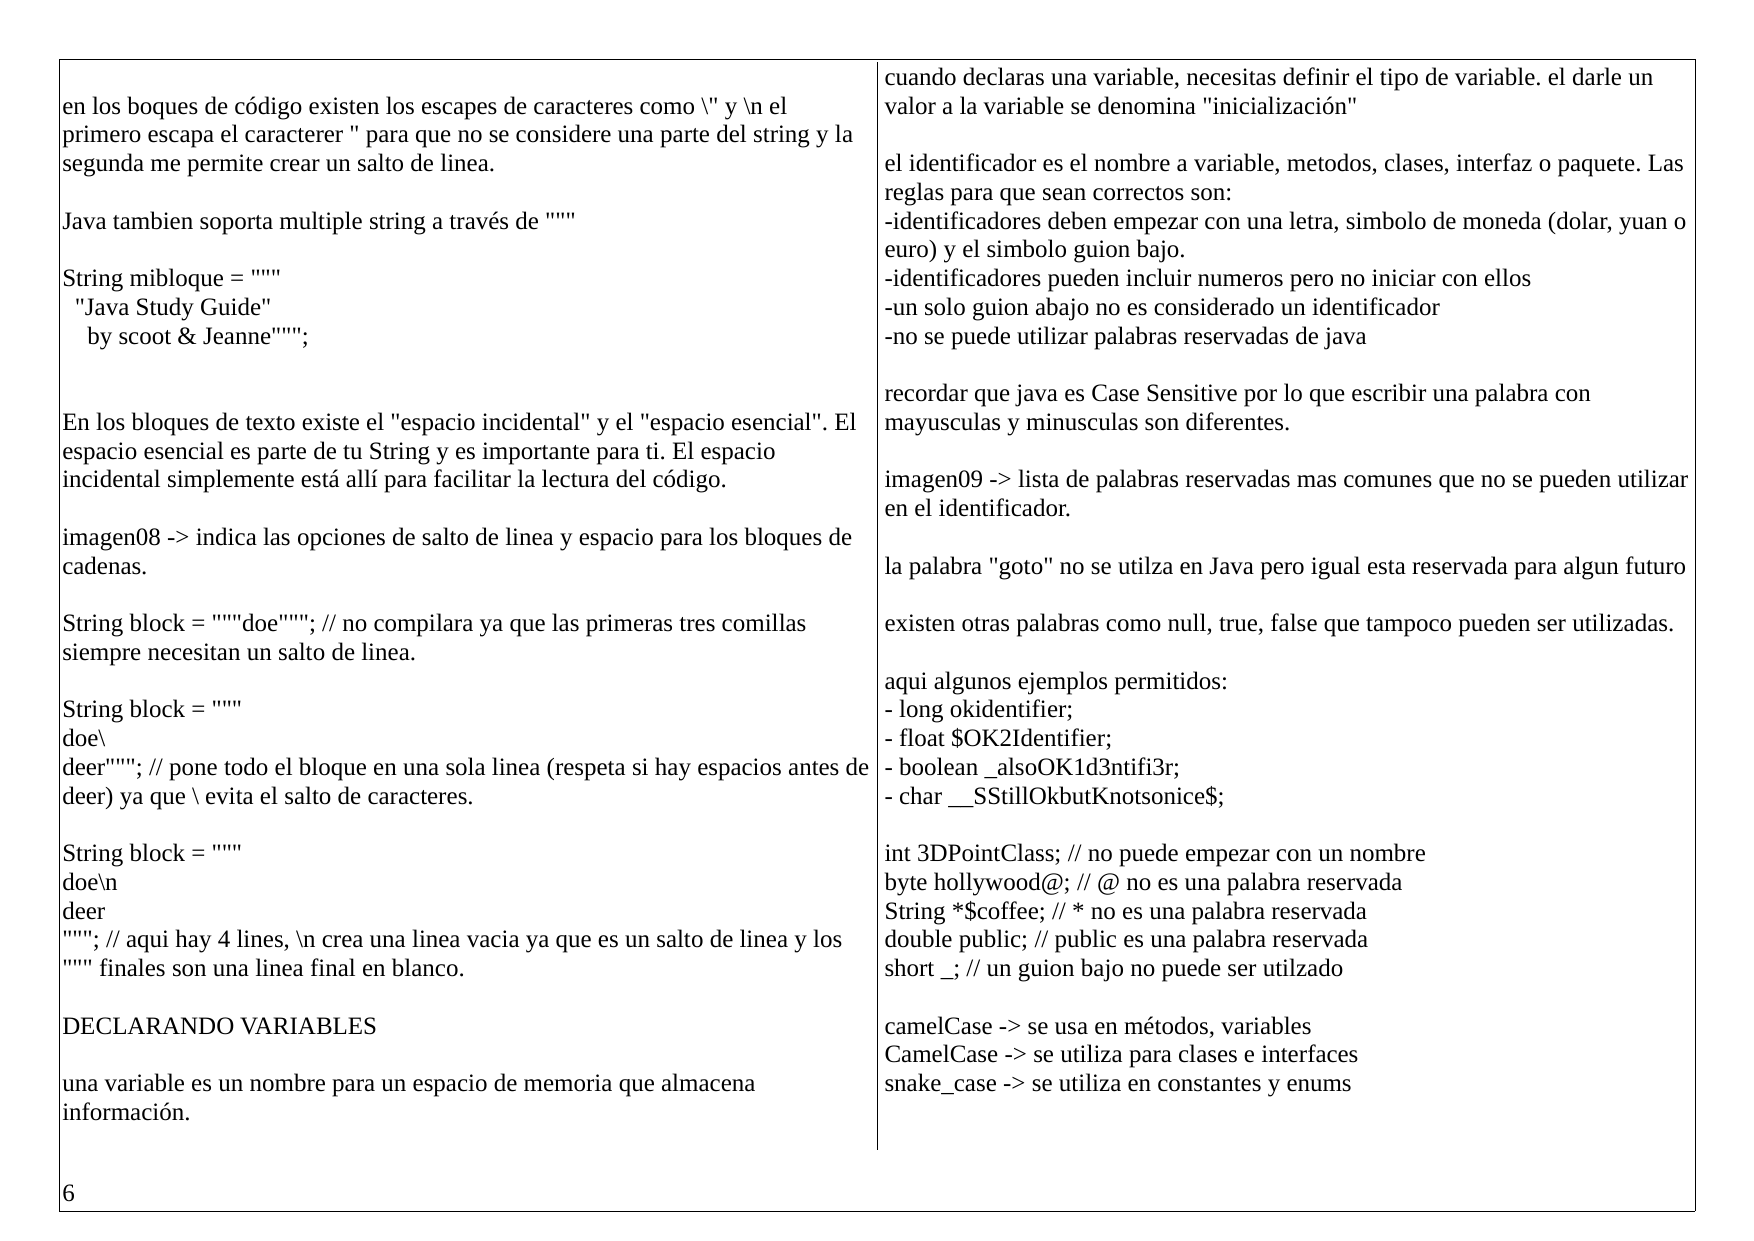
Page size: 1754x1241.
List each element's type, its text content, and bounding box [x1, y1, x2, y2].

text String block = """doe"""; // no compilara ya que las primeras tres comillas siempre necesitan un salto de linea. [62, 608, 869, 666]
text la palabra "goto" no se utilza en Java pero igual esta reservada para algun futuro [884, 551, 1692, 579]
text doe\ [62, 723, 869, 752]
text camelCase -> se usa en métodos, variables [884, 1011, 1692, 1039]
text una variable es un nombre para un espacio de memoria que almacena información. [62, 1068, 869, 1126]
text imagen09 -> lista de palabras reservadas mas comunes que no se pueden utilizar en el identificador. [884, 464, 1692, 522]
text snake_case -> se utiliza en constantes y enums [884, 1068, 1692, 1097]
text deer"""; // pone todo el bloque en una sola linea (respeta si hay espacios antes de deer) ya que \ evita el salto de caracteres. [62, 752, 869, 809]
text el identificador es el nombre a variable, metodos, clases, interfaz o paquete. Las reglas para que sean correctos son: [884, 148, 1692, 206]
text String block = """ [62, 838, 869, 867]
text String block = """ [62, 694, 869, 723]
text En los bloques de texto existe el "espacio incidental" y el "espacio esencial". El espacio esencial es parte de tu String y es importante para ti. El espacio incidental simplemente está allí para facilitar la lectura del código. [62, 407, 869, 493]
text """; // aqui hay 4 lines, \n crea una linea vacia ya que es un salto de linea y los """ finales son una linea final en blanco. [62, 924, 869, 982]
text imagen08 -> indica las opciones de salto de linea y espacio para los bloques de cadenas. [62, 522, 869, 579]
text - char __SStillOkbutKnotsonice$; [884, 781, 1692, 809]
text short _; // un guion bajo no puede ser utilzado [884, 953, 1692, 982]
text -no se puede utilizar palabras reservadas de java [884, 321, 1692, 349]
text "Java Study Guide" [62, 292, 869, 321]
text String *$coffee; // * no es una palabra reservada [884, 896, 1692, 924]
text aqui algunos ejemplos permitidos: [884, 666, 1692, 694]
text deer [62, 896, 869, 924]
text double public; // public es una palabra reservada [884, 924, 1692, 953]
text Java tambien soporta multiple string a través de """ [62, 206, 869, 234]
text - boolean _alsoOK1d3ntifi3r; [884, 752, 1692, 781]
text - float $OK2Identifier; [884, 723, 1692, 752]
text cuando declaras una variable, necesitas definir el tipo de variable. el darle un valor a la variable se denomina "inicialización" [884, 62, 1692, 119]
text String mibloque = """ [62, 263, 869, 292]
text DECLARANDO VARIABLES [62, 1011, 869, 1039]
text en los boques de código existen los escapes de caracteres como \" y \n el primero escapa el caracterer " para que no se considere una parte del string y la segunda me permite crear un salto de linea. [62, 91, 869, 177]
text existen otras palabras como null, true, false que tampoco pueden ser utilizadas. [884, 608, 1692, 637]
text int 3DPointClass; // no puede empezar con un nombre [884, 838, 1692, 867]
text -identificadores deben empezar con una letra, simbolo de moneda (dolar, yuan o euro) y el simbolo guion bajo. [884, 206, 1692, 263]
text -identificadores pueden incluir numeros pero no iniciar con ellos [884, 263, 1692, 292]
text byte hollywood@; // @ no es una palabra reservada [884, 867, 1692, 896]
text by scoot & Jeanne"""; [62, 321, 869, 349]
text -un solo guion abajo no es considerado un identificador [884, 292, 1692, 321]
text CamelCase -> se utiliza para clases e interfaces [884, 1039, 1692, 1068]
text - long okidentifier; [884, 694, 1692, 723]
text doe\n [62, 867, 869, 896]
text recordar que java es Case Sensitive por lo que escribir una palabra con mayusculas y minusculas son diferentes. [884, 378, 1692, 436]
